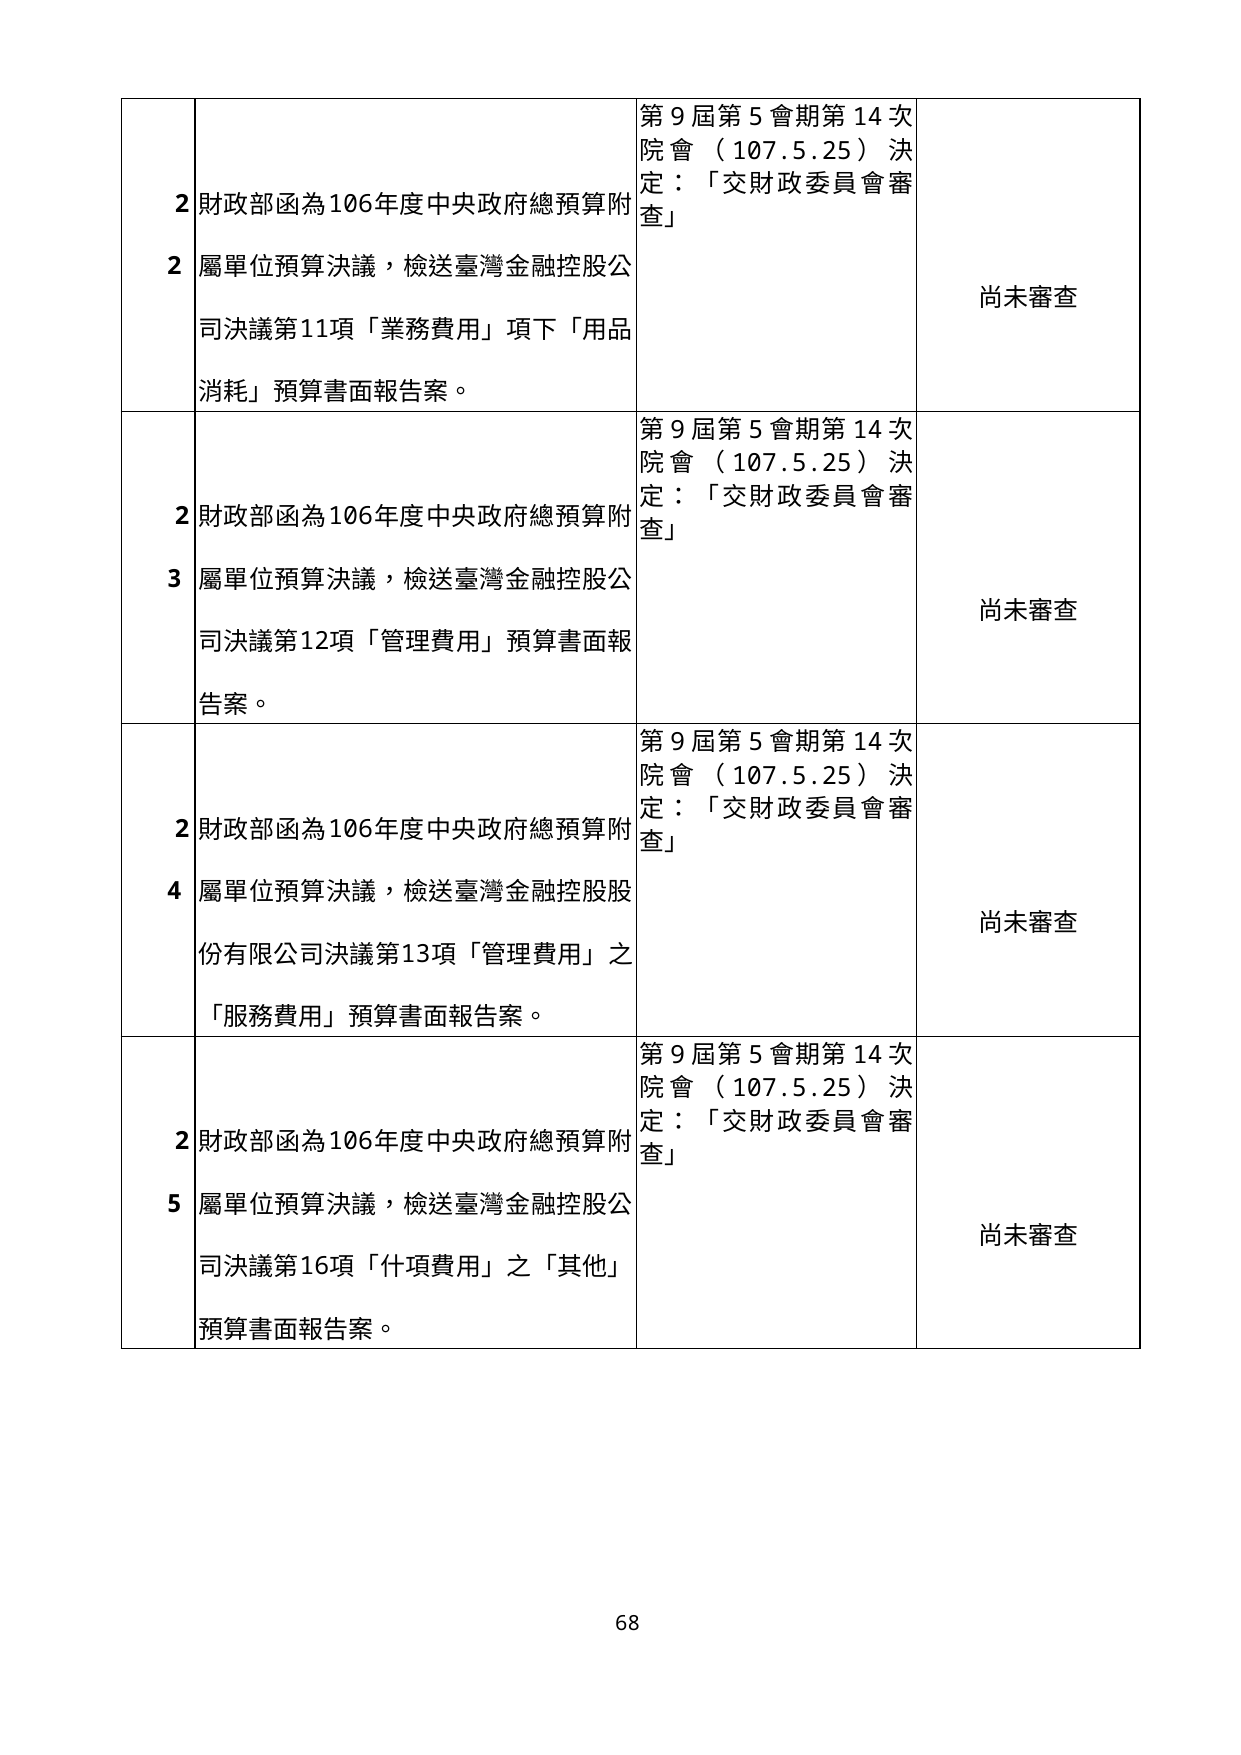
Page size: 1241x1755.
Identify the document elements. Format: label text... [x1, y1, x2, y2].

table_cell 第9屆第5會期第14次院會（107.5.25）決定：「交財政委員會審查」 [637, 724, 916, 1036]
table_cell 第9屆第5會期第14次院會（107.5.25）決定：「交財政委員會審查」 [637, 99, 916, 411]
table_cell 尚未審查 [917, 412, 1139, 723]
table_cell [122, 412, 194, 723]
table_cell 尚未審查 [917, 724, 1139, 1036]
table_cell 財政部函為106年度中央政府總預算附屬單位預算決議，檢送臺灣金融控股公司決議第11項「業務費用」項下「用品消耗」預算書面報告案。 [196, 99, 636, 411]
table_cell 財政部函為106年度中央政府總預算附屬單位預算決議，檢送臺灣金融控股公司決議第16項「什項費用」之「其他」預算書面報告案。 [196, 1037, 636, 1348]
table_cell 財政部函為106年度中央政府總預算附屬單位預算決議，檢送臺灣金融控股股份有限公司決議第13項「管理費用」之「服務費用」預算書面報告案。 [196, 724, 636, 1036]
table_cell [122, 1037, 194, 1348]
table_cell 第9屆第5會期第14次院會（107.5.25）決定：「交財政委員會審查」 [637, 1037, 916, 1348]
table_cell [122, 99, 194, 411]
table_cell 尚未審查 [917, 1037, 1139, 1348]
table_cell 第9屆第5會期第14次院會（107.5.25）決定：「交財政委員會審查」 [637, 412, 916, 723]
table_cell 尚未審查 [917, 99, 1139, 411]
table_cell [122, 724, 194, 1036]
table_cell 財政部函為106年度中央政府總預算附屬單位預算決議，檢送臺灣金融控股公司決議第12項「管理費用」預算書面報告案。 [196, 412, 636, 723]
